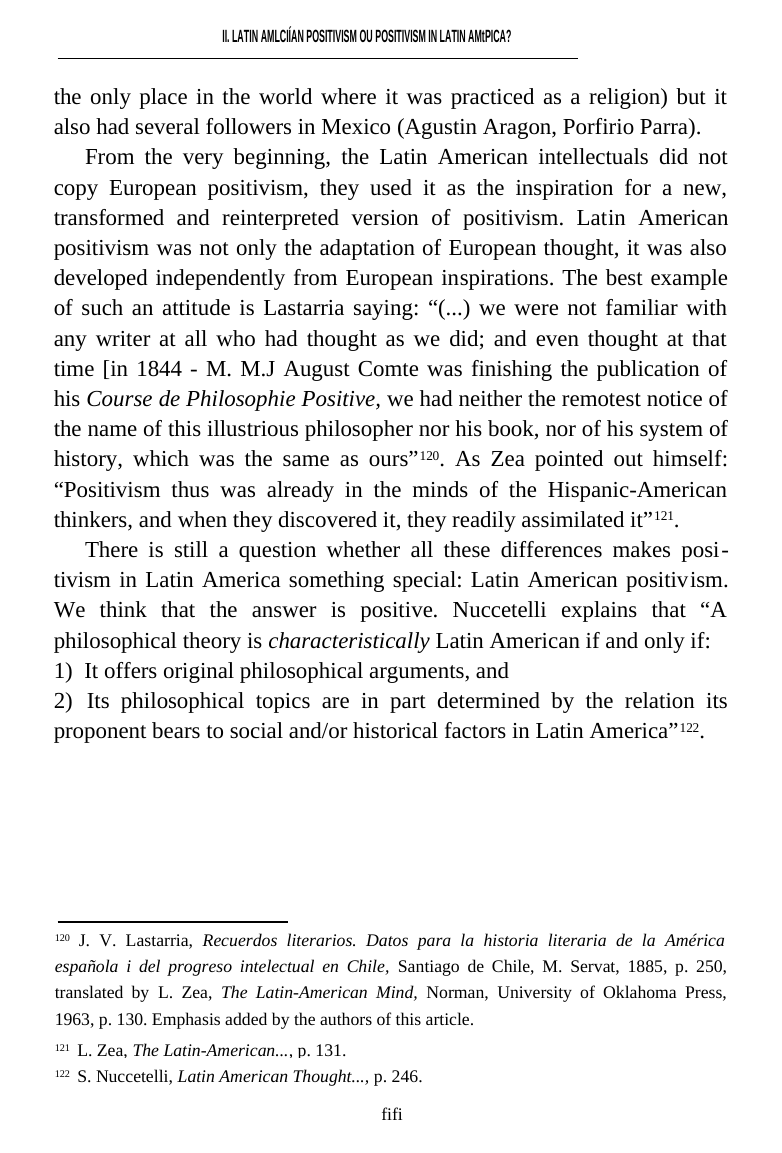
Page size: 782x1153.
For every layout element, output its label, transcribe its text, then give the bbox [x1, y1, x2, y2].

list Its philosophical topics are in part determined by the relation its proponent bears to social and/or historical factors in Latin America”122. [53, 687, 728, 744]
text 122 S. Nuccetelli, Latin American Thought..., p. 246. [54, 1065, 728, 1086]
list It offers original philosophical arguments, and [53, 657, 728, 683]
text There is still a question whether all these differences makes posi­tivism in Latin America something special: Latin American positiv­ism. We think that the answer is positive. Nuccetelli explains that “A philosophical theory is characteristically Latin American if and only if: [53, 536, 728, 653]
text II. LATIN AMLCIÍAN POSITIVISM OU POSITIVISM IN LATIN AMtPICA? [222, 25, 562, 46]
text From the very beginning, the Latin American intellectuals did not copy European positivism, they used it as the inspiration for a new, transformed and reinterpreted version of positivism. Lat­in American positivism was not only the adaptation of European thought, it was also developed independently from European in­spirations. The best example of such an attitude is Lastarria saying: “(...) we were not familiar with any writer at all who had thought as we did; and even thought at that time [in 1844 - M. M.J August Comte was finishing the publication of his Course de Philosophie Positive, we had neither the remotest notice of the name of this illus­trious philosopher nor his book, nor of his system of history, which was the same as ours”120. As Zea pointed out himself: “Positivism thus was already in the minds of the Hispanic-American thinkers, and when they discovered it, they readily assimilated it”121. [53, 143, 728, 532]
text 121 L. Zea, The Latin-American..., p. 131. [54, 1039, 728, 1058]
text the only place in the world where it was practiced as a religion) but it also had several followers in Mexico (Agustin Aragon, Porfirio Parra). [53, 83, 728, 139]
text fifi [381, 1103, 403, 1124]
text 120 J. V. Lastarria, Recuerdos literarios. Datos para la historia literaria de la América española i del progreso intelectual en Chile, Santiago de Chile, M. Servat, 1885, p. 250, translated by L. Zea, The Latin-American Mind, Norman, University of Oklahoma Press, 1963, p. 130. Emphasis added by the authors of this article. [54, 930, 728, 1029]
